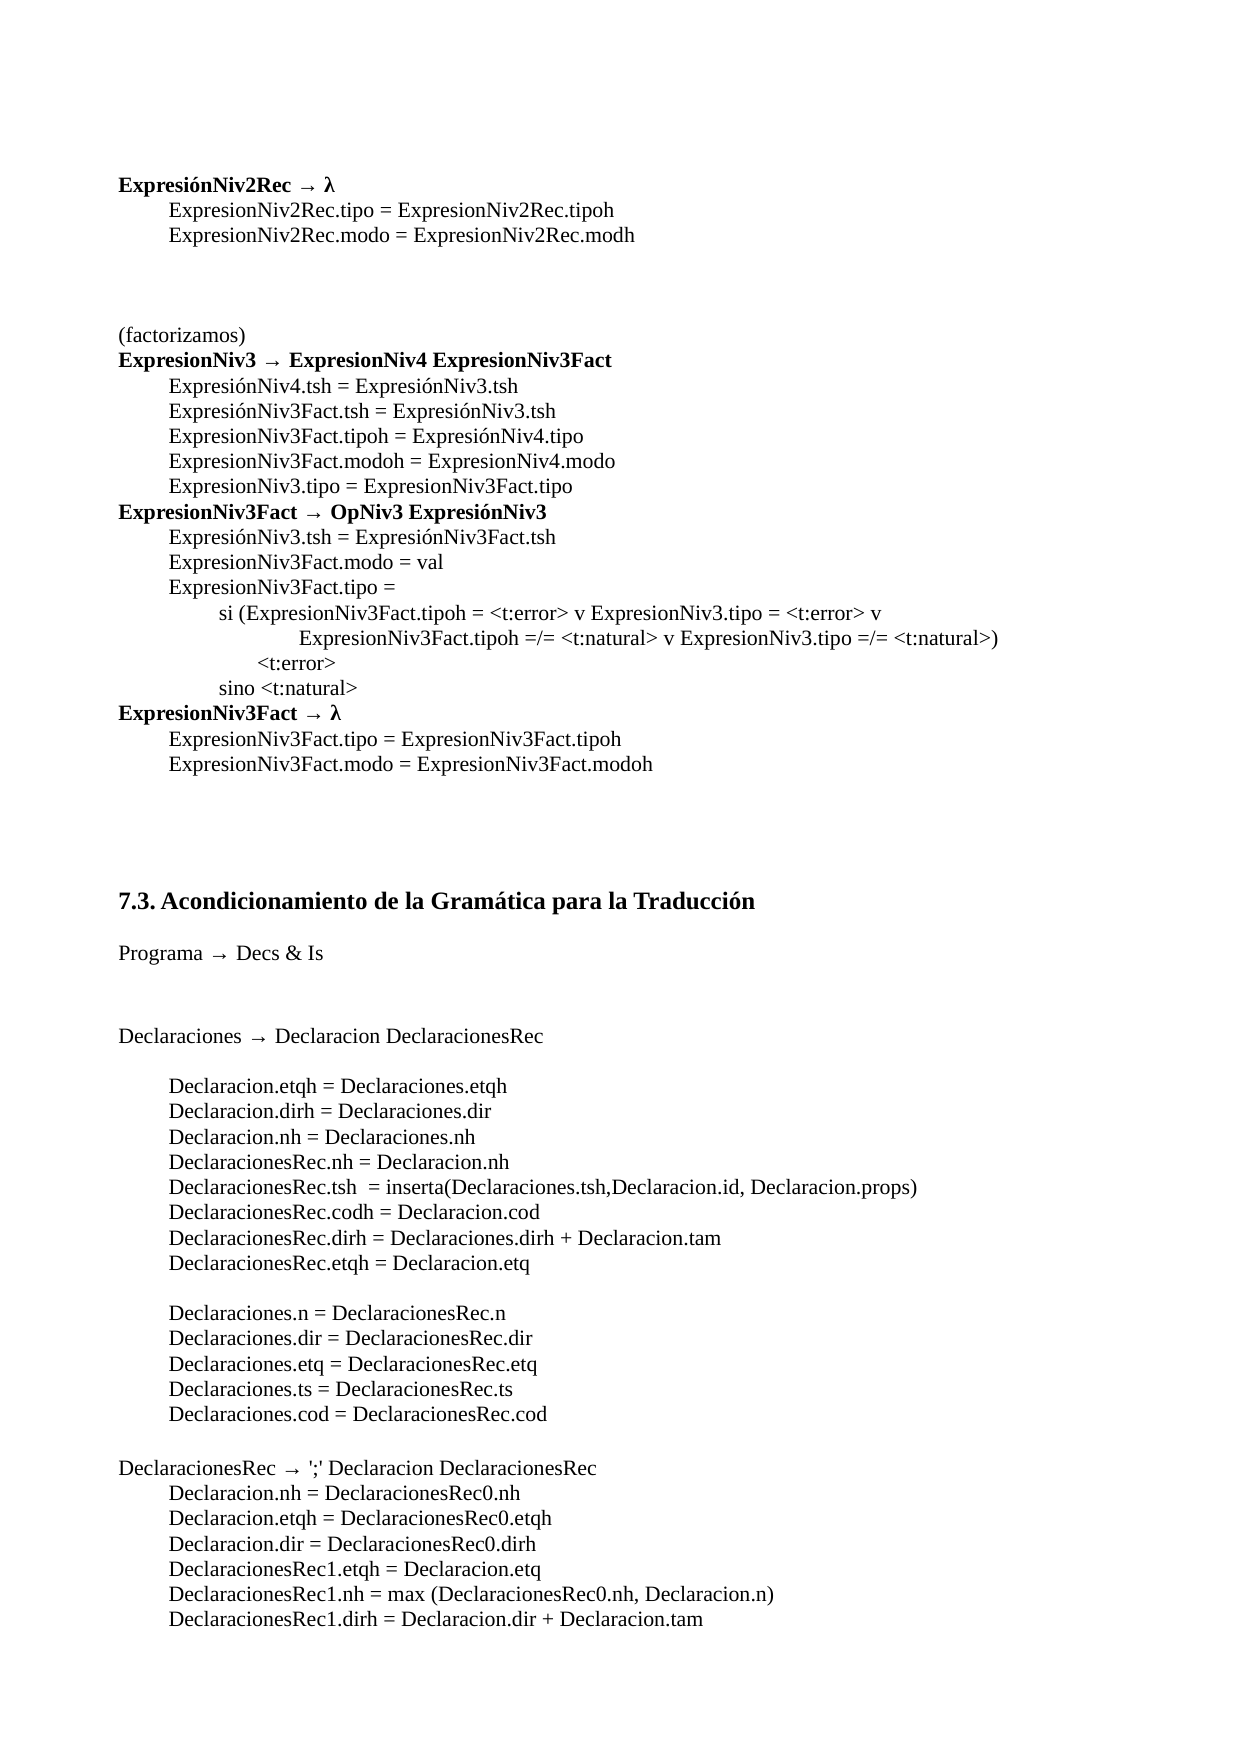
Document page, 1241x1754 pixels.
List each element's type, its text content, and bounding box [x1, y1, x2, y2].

text Declaracion.nh = DeclaracionesRec0.nh [118, 1480, 1122, 1505]
text Declaraciones.etq = DeclaracionesRec.etq [118, 1351, 1122, 1376]
text ExpresionNiv3Fact.tipo = [118, 574, 1122, 599]
text ExpresiónNiv4.tsh = ExpresiónNiv3.tsh [118, 373, 1122, 398]
text ExpresiónNiv2Rec → λ [118, 172, 1122, 197]
text ExpresionNiv3Fact.modo = ExpresionNiv3Fact.modoh [118, 751, 1122, 776]
text ExpresionNiv3Fact.tipoh = ExpresiónNiv4.tipo [118, 423, 1122, 448]
text DeclaracionesRec → ';' Declaracion DeclaracionesRec [118, 1455, 1122, 1480]
text Declaracion.etqh = Declaraciones.etqh [118, 1073, 1122, 1098]
text ExpresiónNiv3.tsh = ExpresiónNiv3Fact.tsh [118, 524, 1122, 549]
text <t:error> [118, 650, 1122, 675]
text ExpresionNiv2Rec.tipo = ExpresionNiv2Rec.tipoh [118, 197, 1122, 222]
text ExpresiónNiv3Fact.tsh = ExpresiónNiv3.tsh [118, 398, 1122, 423]
text ExpresionNiv3Fact.modoh = ExpresionNiv4.modo [118, 448, 1122, 473]
text DeclaracionesRec1.dirh = Declaracion.dir + Declaracion.tam [118, 1606, 1122, 1631]
text Declaracion.dir = DeclaracionesRec0.dirh [118, 1531, 1122, 1556]
text DeclaracionesRec.dirh = Declaraciones.dirh + Declaracion.tam [118, 1224, 1122, 1250]
text ExpresionNiv2Rec.modo = ExpresionNiv2Rec.modh [118, 222, 1122, 248]
text DeclaracionesRec.tsh = inserta(Declaraciones.tsh,Declaracion.id, Declaracion.props) [118, 1174, 1122, 1199]
text ExpresionNiv3Fact.tipoh =/= <t:natural> v ExpresionNiv3.tipo =/= <t:natural>) [118, 625, 1122, 650]
text 7.3. Acondicionamiento de la Gramática para la Traducción [118, 886, 1122, 915]
text Declaracion.nh = Declaraciones.nh [118, 1124, 1122, 1149]
text DeclaracionesRec1.etqh = Declaracion.etq [118, 1556, 1122, 1581]
text Declaraciones.cod = DeclaracionesRec.cod [118, 1401, 1122, 1426]
text DeclaracionesRec.codh = Declaracion.cod [118, 1199, 1122, 1224]
text ExpresionNiv3Fact → λ [118, 700, 1122, 726]
text Programa → Decs & Is [118, 940, 1122, 965]
text ExpresionNiv3Fact → OpNiv3 ExpresiónNiv3 [118, 499, 1122, 524]
text ExpresionNiv3.tipo = ExpresionNiv3Fact.tipo [118, 473, 1122, 499]
text DeclaracionesRec.nh = Declaracion.nh [118, 1149, 1122, 1174]
text DeclaracionesRec.etqh = Declaracion.etq [118, 1250, 1122, 1275]
text DeclaracionesRec1.nh = max (DeclaracionesRec0.nh, Declaracion.n) [118, 1581, 1122, 1606]
text Declaraciones.ts = DeclaracionesRec.ts [118, 1376, 1122, 1401]
text Declaraciones.n = DeclaracionesRec.n [118, 1300, 1122, 1325]
text ExpresionNiv3Fact.tipo = ExpresionNiv3Fact.tipoh [118, 726, 1122, 751]
text Declaraciones → Declaracion DeclaracionesRec [118, 1023, 1122, 1048]
text Declaracion.dirh = Declaraciones.dir [118, 1098, 1122, 1124]
text Declaraciones.dir = DeclaracionesRec.dir [118, 1325, 1122, 1351]
text sino <t:natural> [118, 675, 1122, 700]
text (factorizamos) [118, 322, 1122, 347]
text ExpresionNiv3 → ExpresionNiv4 ExpresionNiv3Fact [118, 347, 1122, 373]
text ExpresionNiv3Fact.modo = val [118, 549, 1122, 574]
text si (ExpresionNiv3Fact.tipoh = <t:error> v ExpresionNiv3.tipo = <t:error> v [118, 599, 1122, 625]
text Declaracion.etqh = DeclaracionesRec0.etqh [118, 1505, 1122, 1531]
